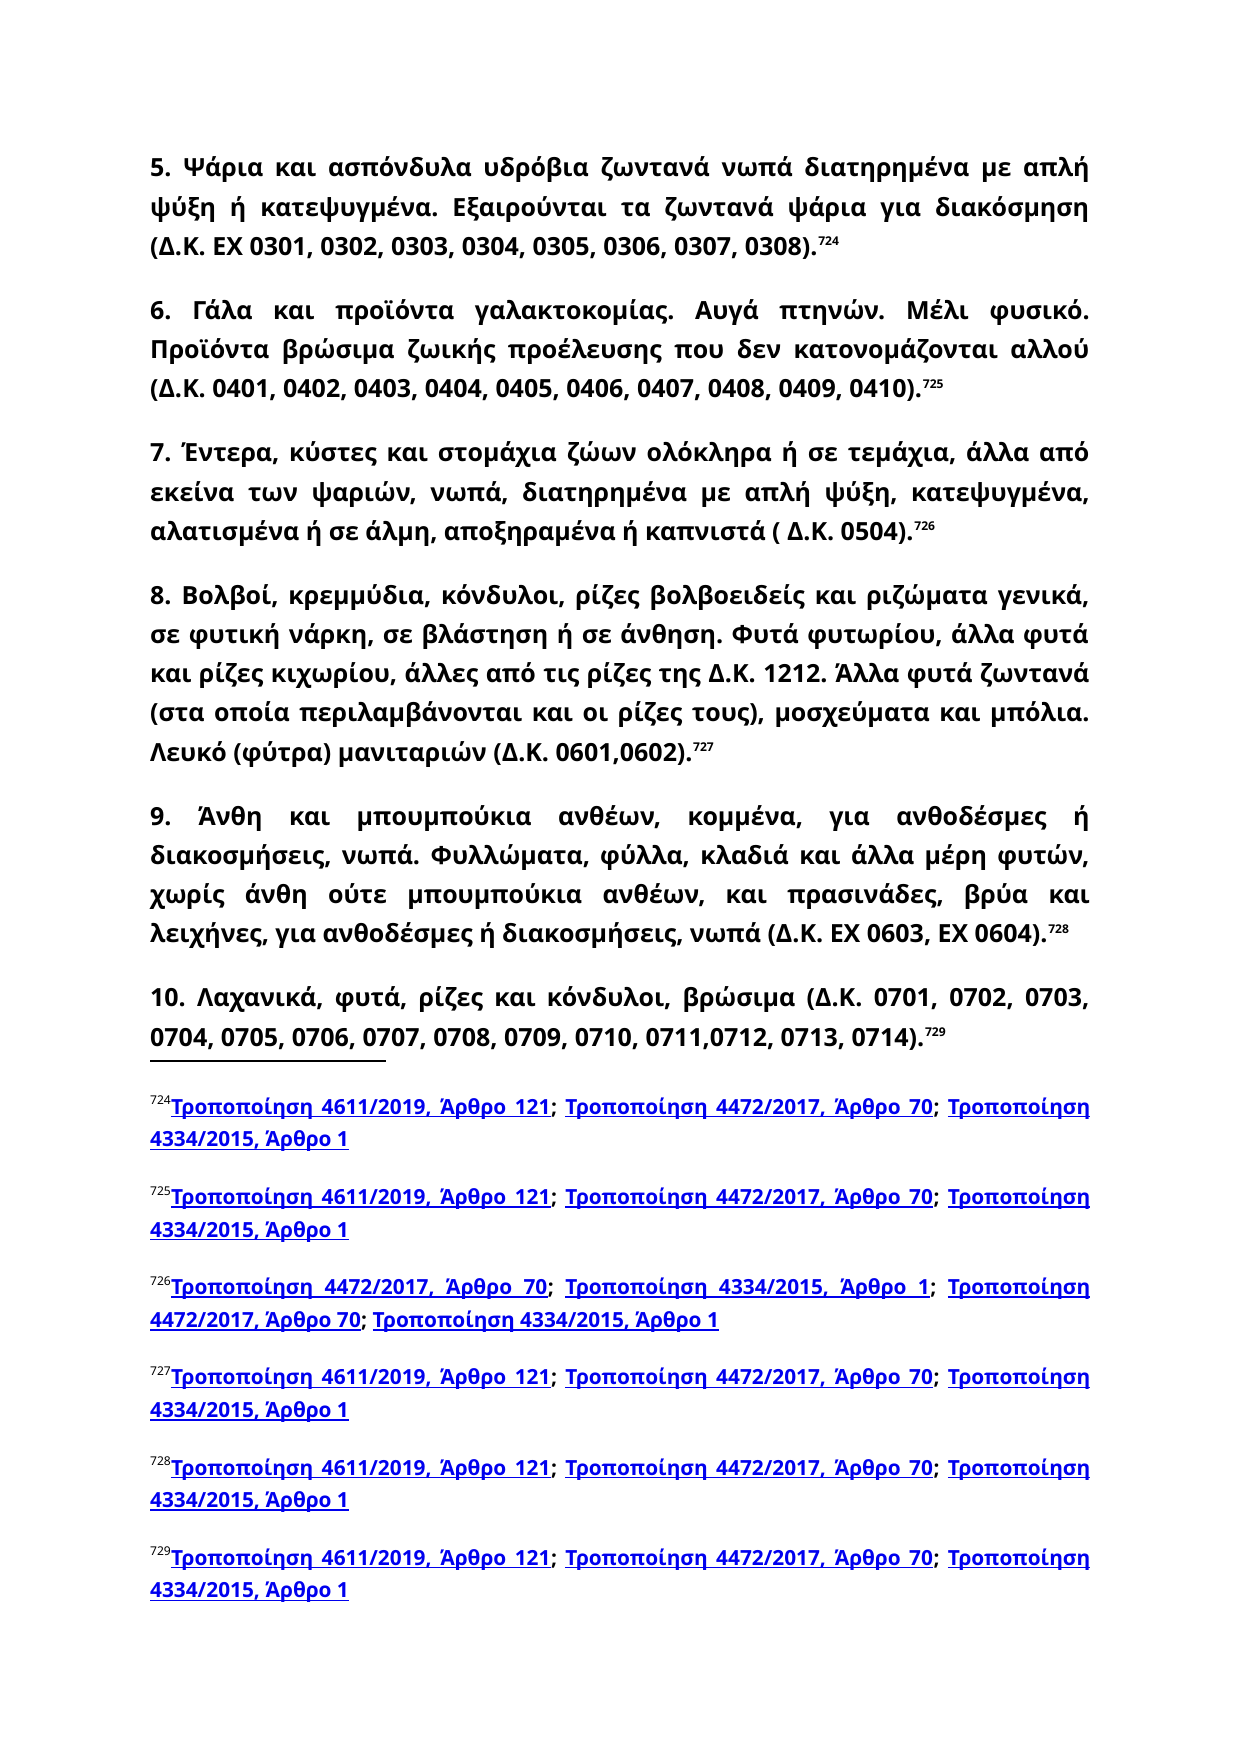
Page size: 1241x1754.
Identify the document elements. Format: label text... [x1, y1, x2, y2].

text Τροποποίηση 4611/2019, Άρθρο 121; Τροποποίηση 4472/2017, Άρθρο 70; Τροποποίηση 4334/2015, Άρθρο 1 [150, 1092, 1090, 1153]
text Τροποποίηση 4611/2019, Άρθρο 121; Τροποποίηση 4472/2017, Άρθρο 70; Τροποποίηση 4334/2015, Άρθρο 1 [150, 1453, 1090, 1514]
text Τροποποίηση 4611/2019, Άρθρο 121; Τροποποίηση 4472/2017, Άρθρο 70; Τροποποίηση 4334/2015, Άρθρο 1 [150, 1362, 1090, 1423]
text 9. Άνθη και μπουμπούκια ανθέων, κομμένα, για ανθοδέσμες ή διακοσμήσεις, νωπά. Φυλλώματα, φύλλα, κλαδιά και άλλα μέρη φυτών, χωρίς άνθη ούτε μπουμπούκια ανθέων, και πρασινάδες, βρύα και λειχήνες, για ανθοδέσμες ή διακοσμήσεις, νωπά (Δ.Κ. ΕΧ 0603, ΕΧ 0604). [150, 798, 1090, 950]
text 8. Βολβοί, κρεμμύδια, κόνδυλοι, ρίζες βολβοειδείς και ριζώματα γενικά, σε φυτική νάρκη, σε βλάστηση ή σε άνθηση. Φυτά φυτωρίου, άλλα φυτά και ρίζες κιχωρίου, άλλες από τις ρίζες της Δ.Κ. 1212. Άλλα φυτά ζωντανά (στα οποία περιλαμβάνονται και οι ρίζες τους), μοσχεύματα και μπόλια. Λευκό (φύτρα) μανιταριών (Δ.Κ. 0601,0602). [150, 577, 1090, 768]
text 6. Γάλα και προϊόντα γαλακτοκομίας. Αυγά πτηνών. Μέλι φυσικό. Προϊόντα βρώσιμα ζωικής προέλευσης που δεν κατονομάζονται αλλού (Δ.Κ. 0401, 0402, 0403, 0404, 0405, 0406, 0407, 0408, 0409, 0410). [150, 292, 1090, 405]
text Τροποποίηση 4472/2017, Άρθρο 70; Τροποποίηση 4334/2015, Άρθρο 1; Τροποποίηση 4472/2017, Άρθρο 70; Τροποποίηση 4334/2015, Άρθρο 1 [150, 1272, 1090, 1333]
text Τροποποίηση 4611/2019, Άρθρο 121; Τροποποίηση 4472/2017, Άρθρο 70; Τροποποίηση 4334/2015, Άρθρο 1 [150, 1182, 1090, 1243]
text 5. Ψάρια και ασπόνδυλα υδρόβια ζωντανά νωπά διατηρημένα με απλή ψύξη ή κατεψυγμένα. Εξαιρούνται τα ζωντανά ψάρια για διακόσμηση (Δ.Κ. ΕΧ 0301, 0302, 0303, 0304, 0305, 0306, 0307, 0308). [150, 150, 1090, 262]
text Τροποποίηση 4611/2019, Άρθρο 121; Τροποποίηση 4472/2017, Άρθρο 70; Τροποποίηση 4334/2015, Άρθρο 1 [150, 1543, 1090, 1604]
text 7. Έντερα, κύστες και στομάχια ζώων ολόκληρα ή σε τεμάχια, άλλα από εκείνα των ψαριών, νωπά, διατηρημένα με απλή ψύξη, κατεψυγμένα, αλατισμένα ή σε άλμη, αποξηραμένα ή καπνιστά ( Δ.Κ. 0504). [150, 435, 1090, 547]
text 10. Λαχανικά, φυτά, ρίζες και κόνδυλοι, βρώσιμα (Δ.Κ. 0701, 0702, 0703, 0704, 0705, 0706, 0707, 0708, 0709, 0710, 0711,0712, 0713, 0714). [150, 980, 1090, 1053]
